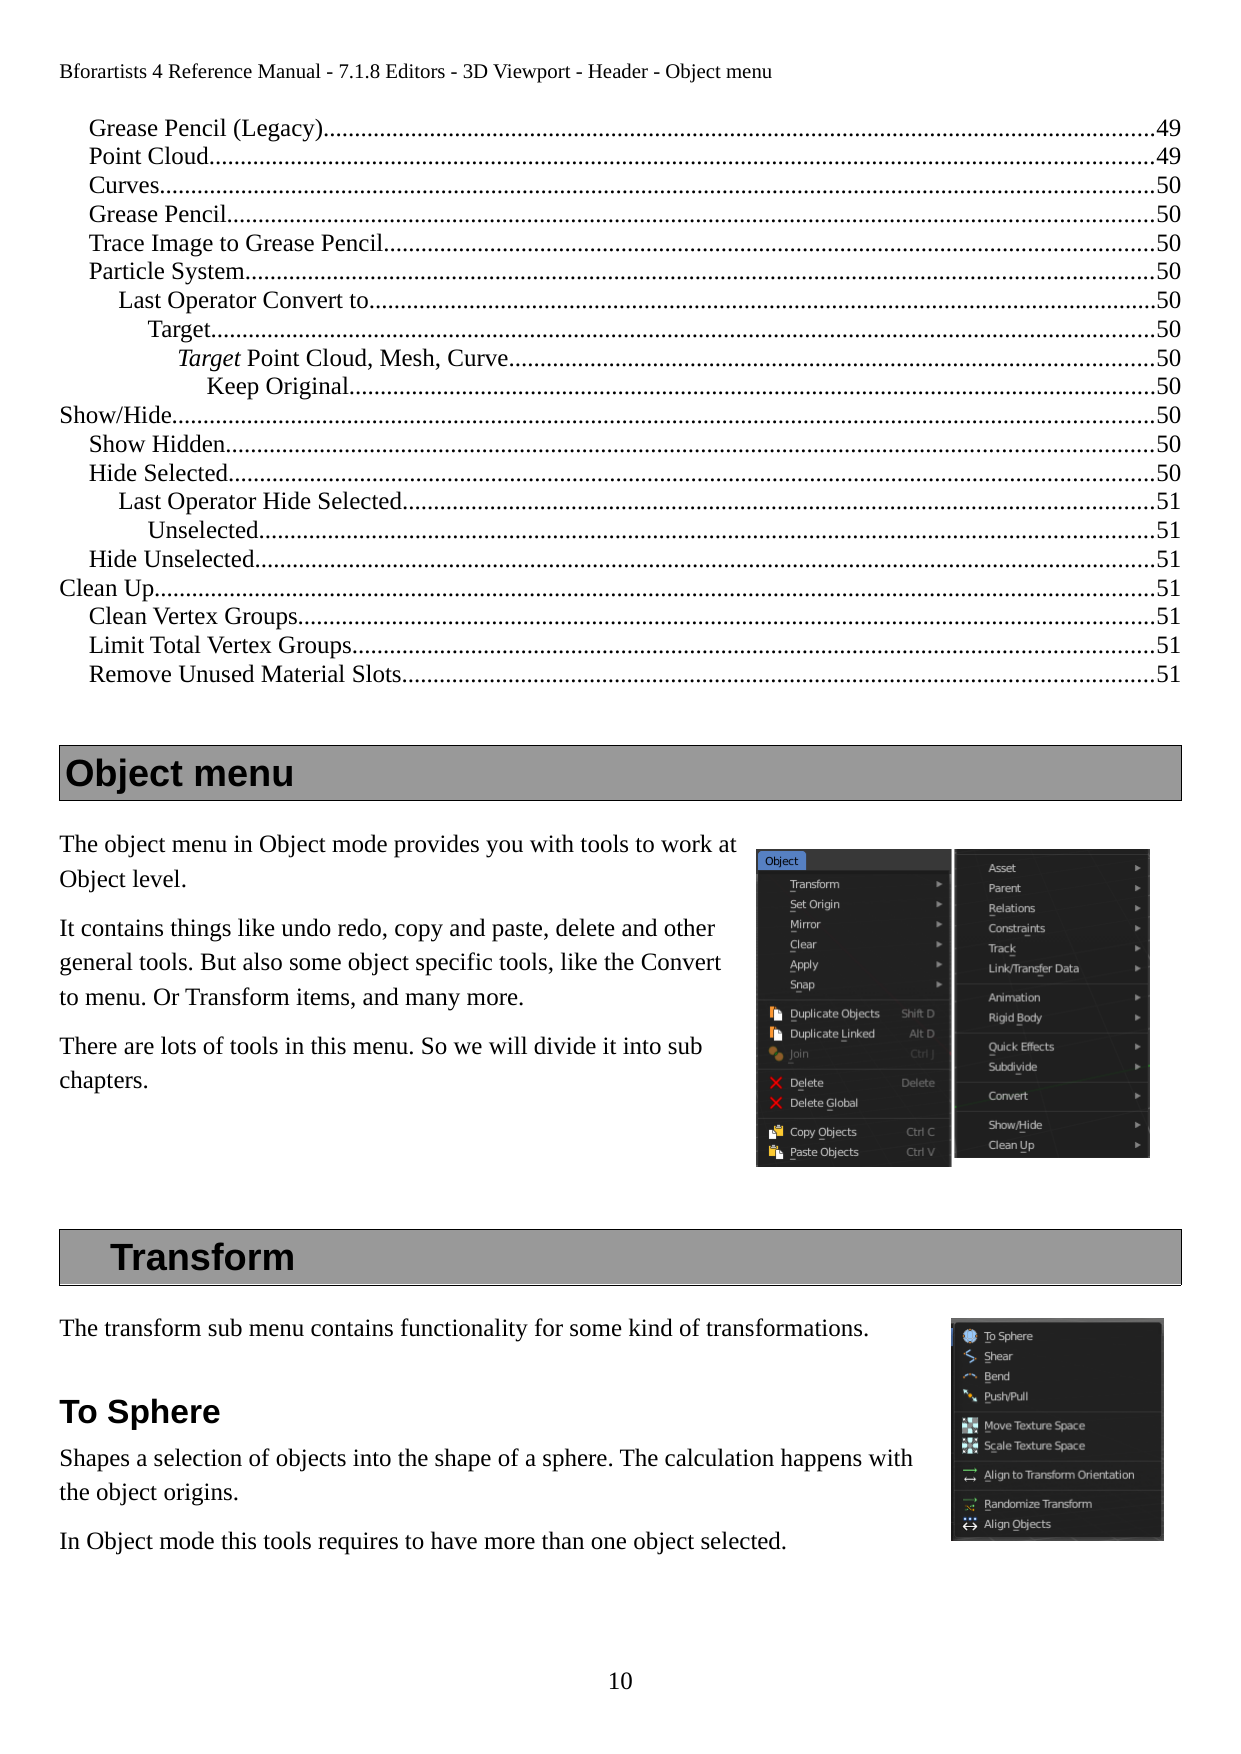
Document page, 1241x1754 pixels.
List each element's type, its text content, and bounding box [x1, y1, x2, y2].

text Point Cloud 49 [88, 141, 1181, 170]
text Unselected 51 [147, 515, 1181, 544]
text Last Operator Hide Selected 51 [118, 486, 1181, 515]
text Trace Image to Grease Pencil 50 [88, 228, 1181, 256]
text There are lots of tools in this menu. So we will divide it into sub chapters. [59, 1031, 756, 1094]
text Hide Selected 50 [88, 458, 1181, 486]
text Curves 50 [88, 170, 1181, 199]
text Last Operator Convert to 50 [118, 285, 1181, 314]
text Hide Unselected 51 [88, 544, 1181, 573]
text Target Point Cloud, Mesh, Curve 50 [177, 343, 1181, 371]
picture [756, 849, 1157, 1167]
text Shapes a selection of objects into the shape of a sphere. The calculation happens with the object origins. [59, 1443, 951, 1506]
text Grease Pencil (Legacy) 49 [88, 113, 1181, 141]
text Show Hidden 50 [88, 429, 1181, 458]
text The object menu in Object mode provides you with tools to work at Object level. [59, 829, 1181, 892]
text Grease Pencil 50 [88, 199, 1181, 228]
text Target 50 [147, 314, 1181, 343]
text Show/Hide 50 [59, 400, 1181, 429]
subtitle To Sphere [59, 1392, 951, 1430]
text It contains things like undo redo, copy and paste, delete and other general tools. But also some object specific tools, like the Convert to menu. Or Transform items, and many more. [59, 913, 756, 1010]
subtitle [1164, 1392, 1181, 1430]
text Remove Unused Material Slots 51 [88, 659, 1181, 688]
text Clean Vertex Groups 51 [88, 601, 1181, 630]
text Particle System 50 [88, 256, 1181, 285]
text In Object mode this tools requires to have more than one object selected. [59, 1526, 1181, 1555]
text Keep Original 50 [206, 371, 1181, 400]
text Limit Total Vertex Groups 51 [88, 630, 1181, 659]
text Clean Up 51 [59, 573, 1181, 601]
table_header Object menu [60, 746, 1181, 800]
table_header Transform [60, 1230, 1181, 1284]
picture [951, 1318, 1164, 1541]
text The transform sub menu contains functionality for some kind of transformations. [59, 1313, 1181, 1342]
